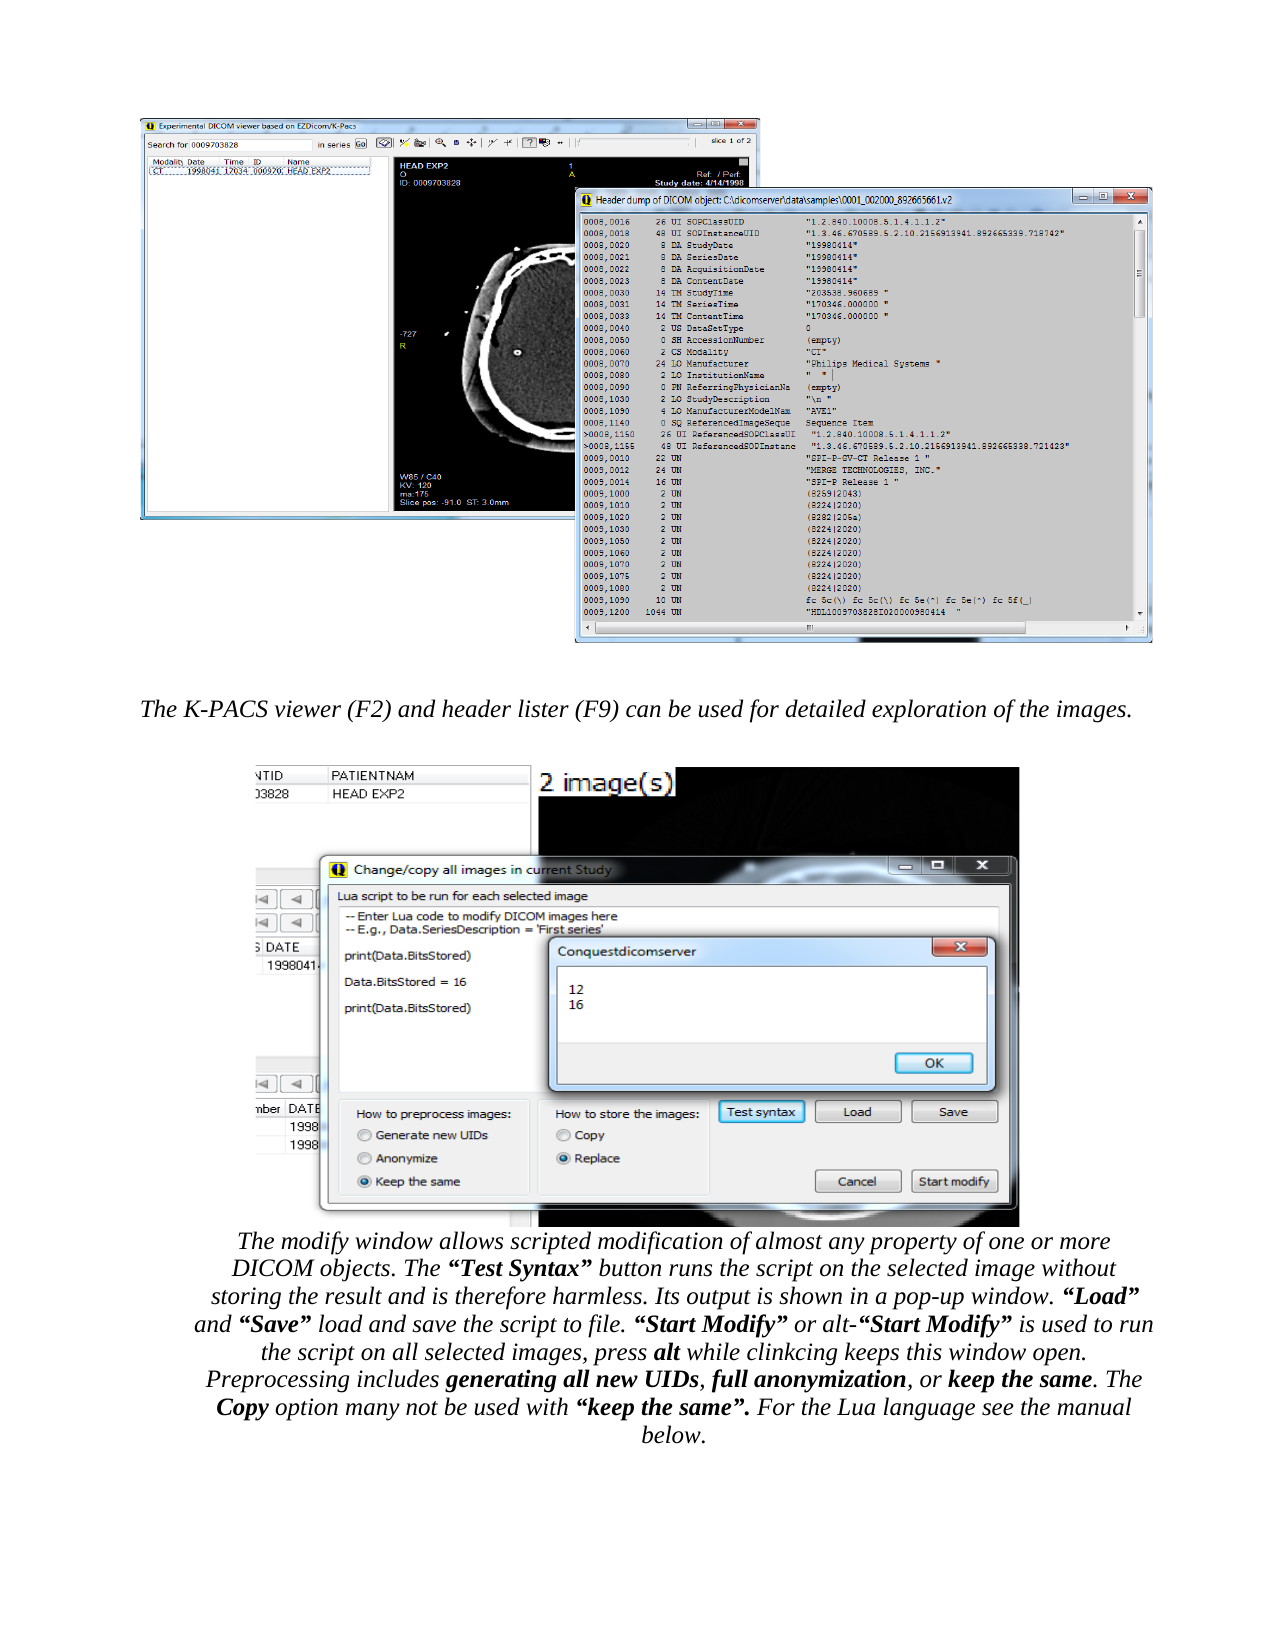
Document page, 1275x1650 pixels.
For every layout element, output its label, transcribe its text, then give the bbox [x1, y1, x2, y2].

picture [255, 763, 1020, 1227]
text The modify window allows scripted modification of almost any property of one or more DICOM objects. The “Test Syntax” button runs the script on the selected image without storing the result and is therefore harmless. Its output is shown in a pop-up window. “Load” and “Save” load and save the script to file. “Start Modify” or alt-“Start Modify” is used to run the script on all selected images, press alt while clinkcing keeps this window open. Preprocessing includes generating all new UIDs, full anonymization, or keep the same. The Copy option many not be used with “keep the same”. For the Lua language see the manual below. [193, 1115, 1157, 1448]
text The K-PACS viewer (F2) and header lister (F9) can be used for detailed exploration of the images. [118, 696, 1157, 723]
picture [140, 118, 1153, 643]
